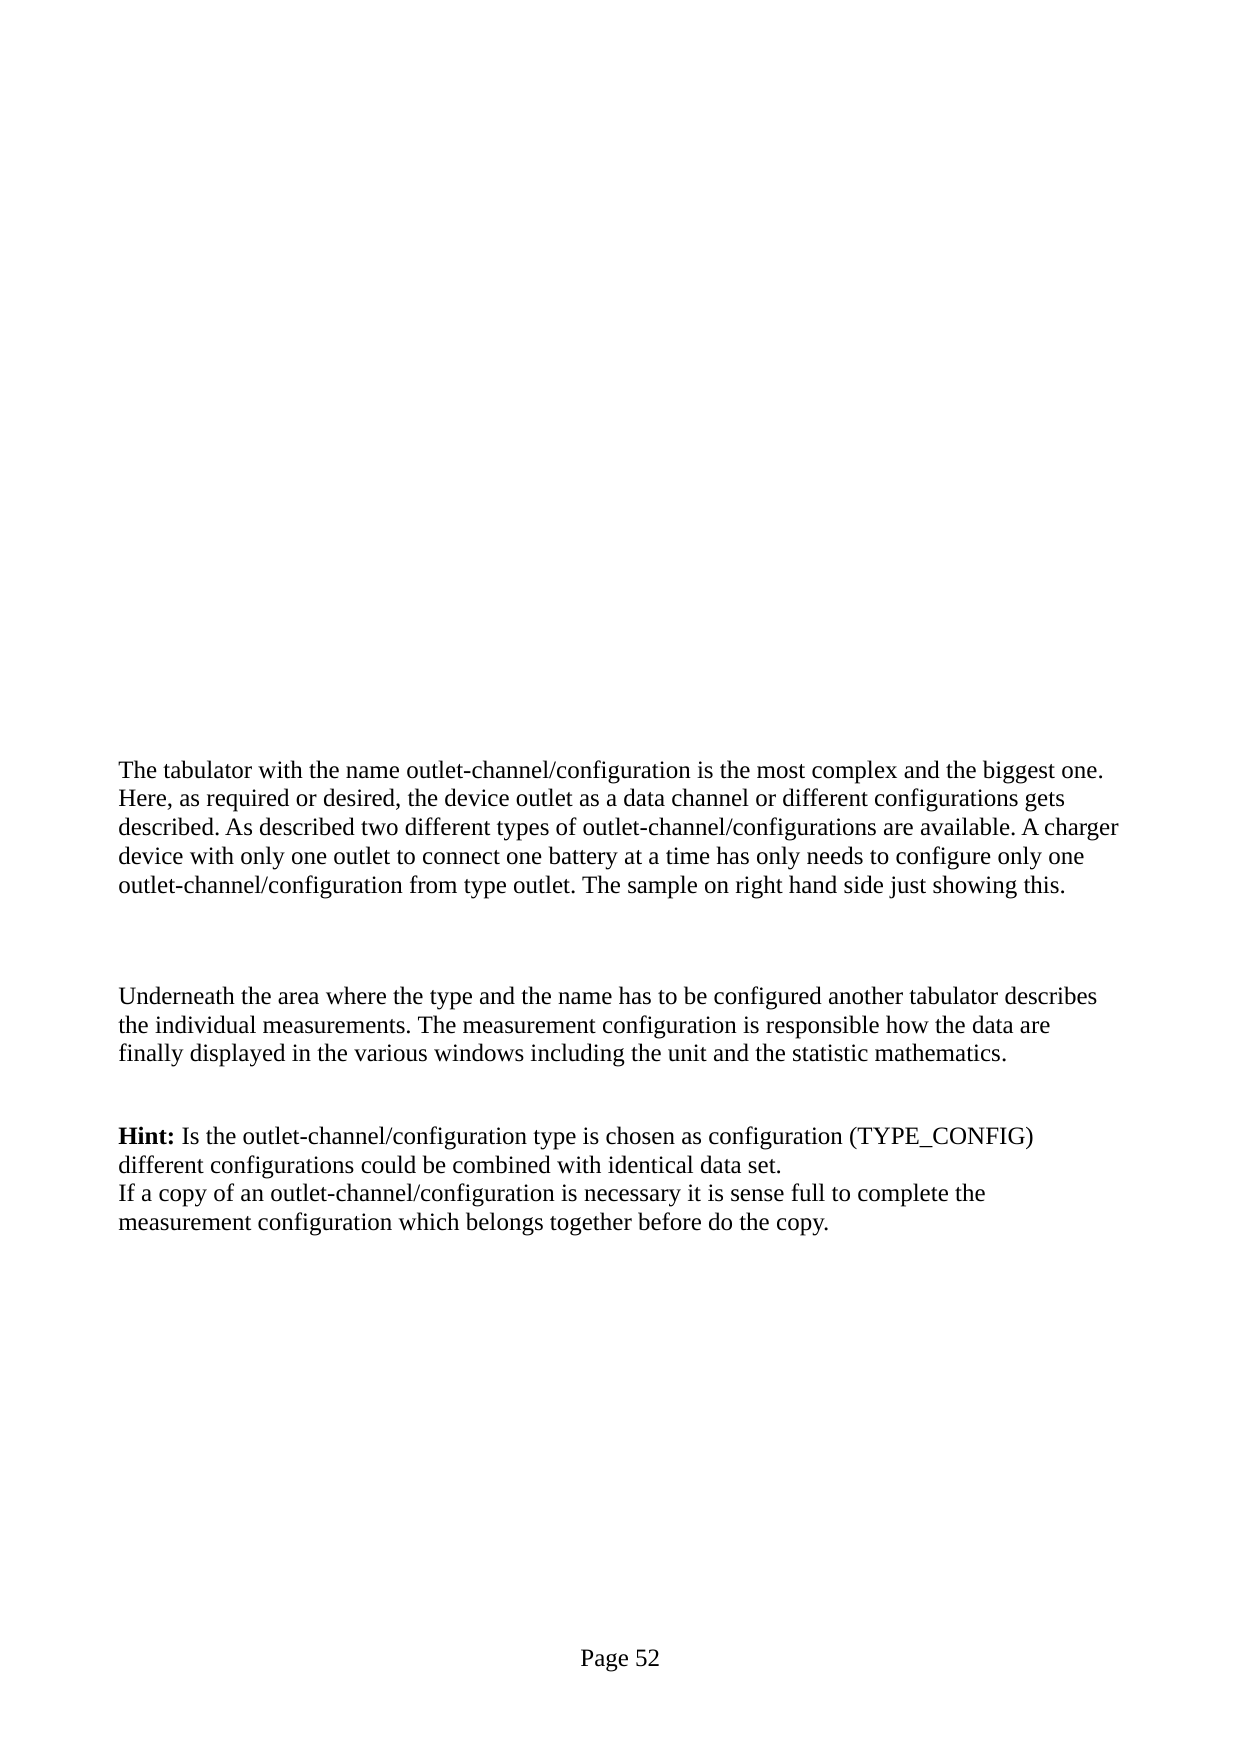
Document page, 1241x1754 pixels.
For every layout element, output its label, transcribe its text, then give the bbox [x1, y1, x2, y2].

text Underneath the area where the type and the name has to be configured another tabulator describes the individual measurements. The measurement configuration is responsible how the data are finally displayed in the various windows including the unit and the statistic mathematics. [118, 981, 1122, 1067]
text Hint: Is the outlet-channel/configuration type is chosen as configuration (TYPE_CONFIG) different configurations could be combined with identical data set. If a copy of an outlet-channel/configuration is necessary it is sense full to complete the measurement configuration which belongs together before do the copy. [118, 1121, 1122, 1236]
text The tabulator with the name outlet-channel/configuration is the most complex and the biggest one. Here, as required or desired, the device outlet as a data channel or different configurations gets described. As described two different types of outlet-channel/configurations are available. A charger device with only one outlet to connect one battery at a time has only needs to configure only one outlet-channel/configuration from type outlet. The sample on right hand side just showing this. [118, 75, 1122, 898]
